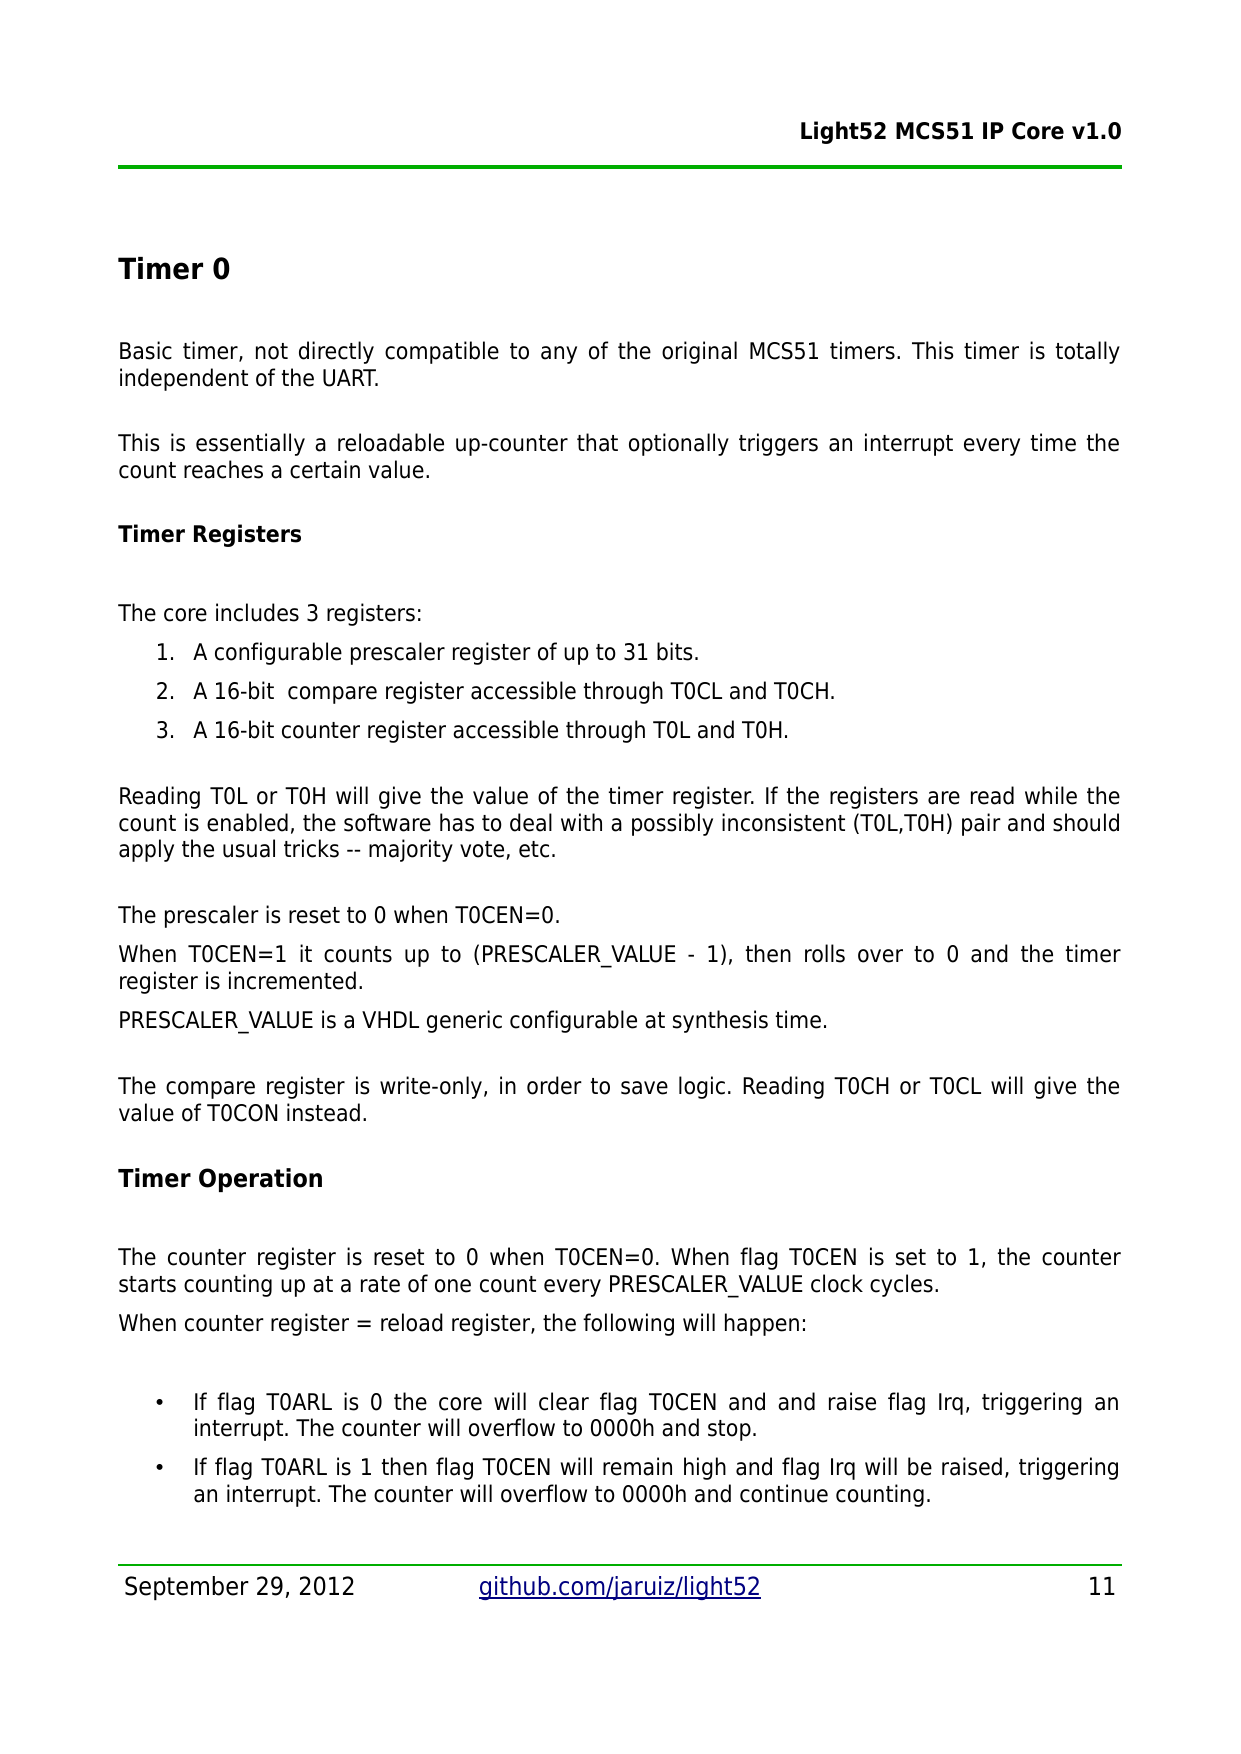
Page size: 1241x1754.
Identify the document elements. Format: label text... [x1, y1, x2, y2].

subtitle Timer 0 [118, 252, 1122, 286]
subtitle Timer Registers [118, 521, 1122, 548]
list A 16-bit compare register accessible through T0CL and T0CH. [156, 678, 1122, 705]
text The compare register is write-only, in order to save logic. Reading T0CH or T0CL will give the value of T0CON instead. [118, 1046, 1122, 1126]
text The core includes 3 registers: [118, 600, 1122, 626]
text Basic timer, not directly compatible to any of the original MCS51 timers. This timer is totally independent of the UART. [118, 338, 1122, 391]
subtitle Timer Operation [118, 1164, 1122, 1193]
text Reading T0L or T0H will give the value of the timer register. If the registers are read while the count is enabled, the software has to deal with a possibly inconsistent (T0L,T0H) pair and should apply the usual tricks -- majority vote, etc. [118, 756, 1122, 863]
text When T0CEN=1 it counts up to (PRESCALER_VALUE - 1), then rolls over to 0 and the timer register is incremented. [118, 941, 1122, 995]
list A configurable prescaler register of up to 31 bits. [156, 639, 1122, 666]
text The prescaler is reset to 0 when T0CEN=0. [118, 876, 1122, 929]
text This is essentially a reloadable up-counter that optionally triggers an interrupt every time the count reaches a certain value. [118, 404, 1122, 484]
list If flag T0ARL is 1 then flag T0CEN will remain high and flag Irq will be raised, triggering an interrupt. The counter will overflow to 0000h and continue counting. [156, 1454, 1122, 1508]
text When counter register = reload register, the following will happen: [118, 1310, 1122, 1337]
text The counter register is reset to 0 when T0CEN=0. When flag T0CEN is set to 1, the counter starts counting up at a rate of one count every PRESCALER_VALUE clock cycles. [118, 1244, 1122, 1298]
list A 16-bit counter register accessible through T0L and T0H. [156, 717, 1122, 744]
text PRESCALER_VALUE is a VHDL generic configurable at synthesis time. [118, 1007, 1122, 1034]
list If flag T0ARL is 0 the core will clear flag T0CEN and and raise flag Irq, triggering an interrupt. The counter will overflow to 0000h and stop. [156, 1389, 1122, 1442]
